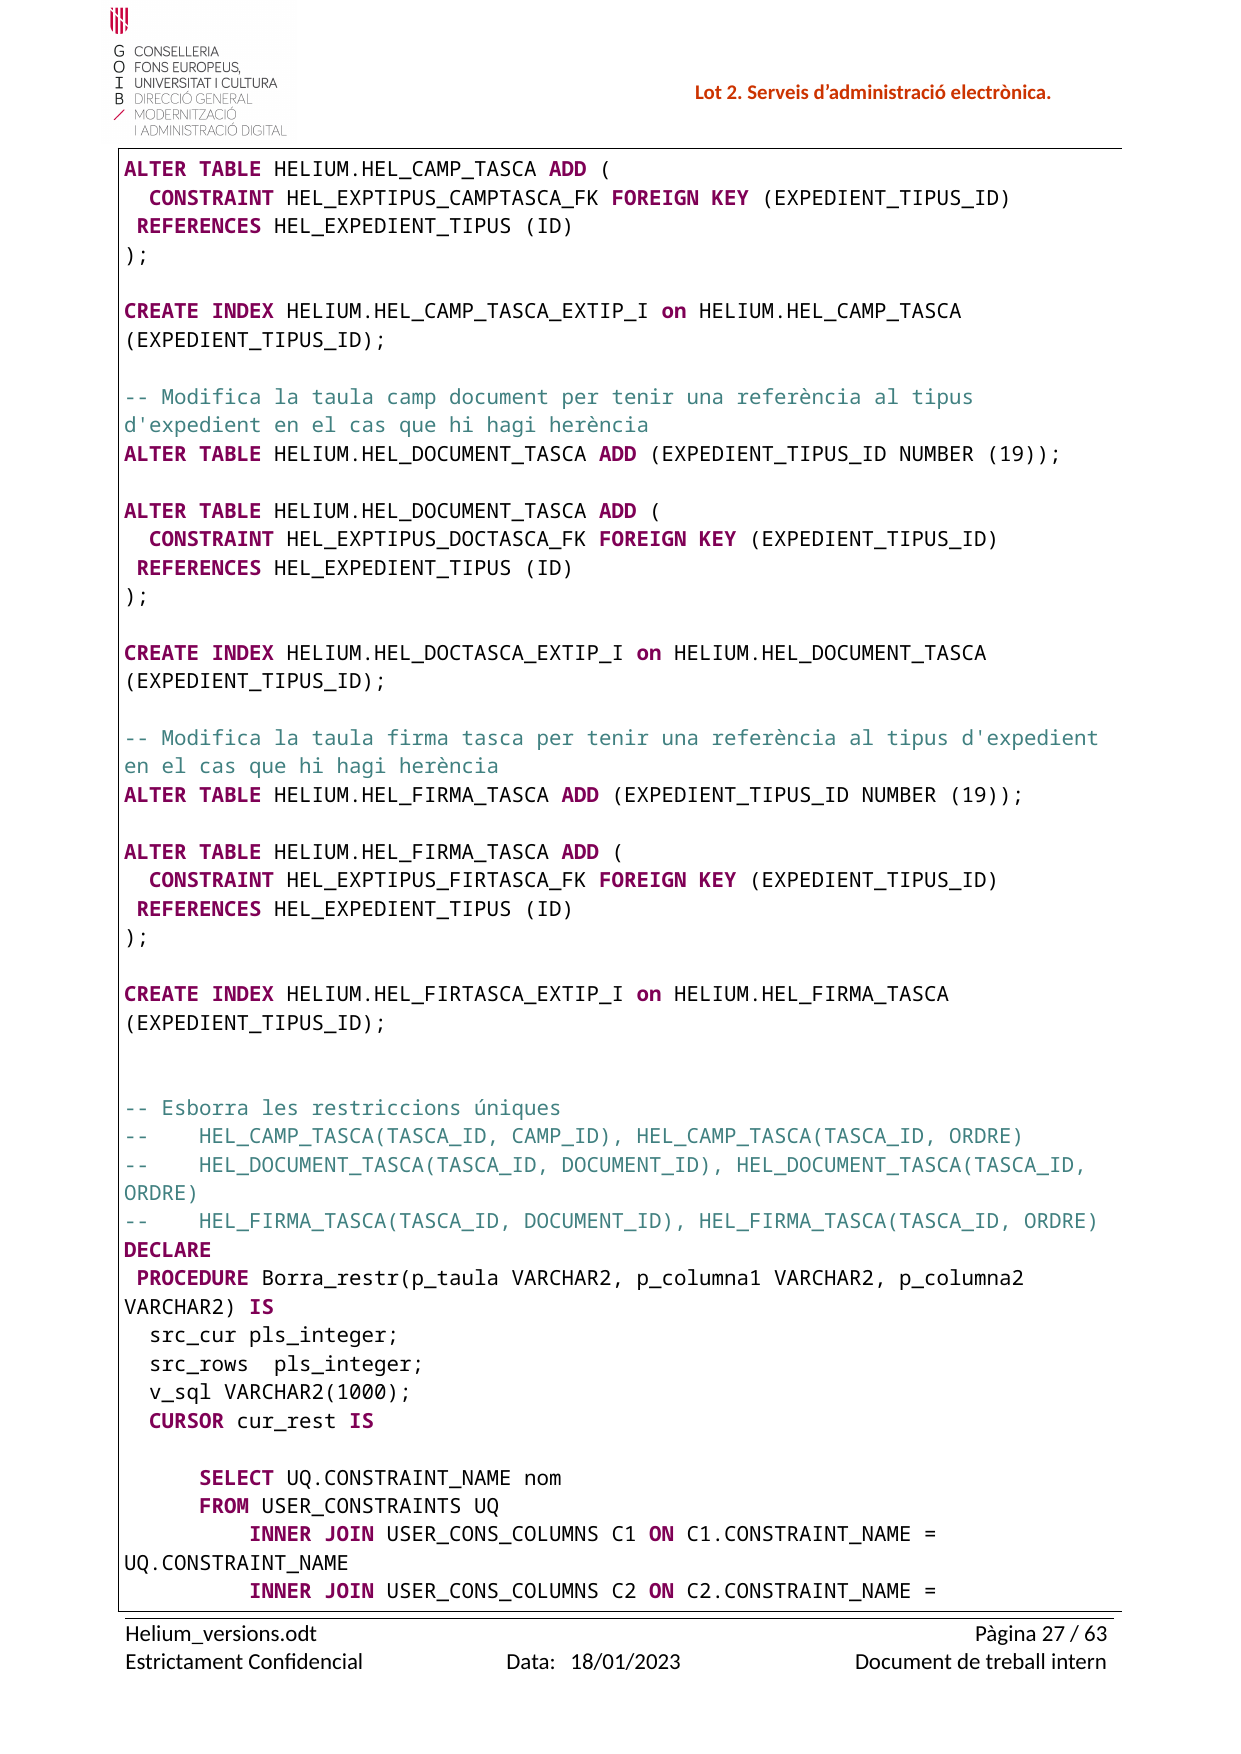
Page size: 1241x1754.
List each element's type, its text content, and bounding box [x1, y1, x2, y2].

table_header ALTER TABLE HELIUM.HEL_CAMP_TASCA ADD ( CONSTRAINT HEL_EXPTIPUS_CAMPTASCA_FK FOREIGN KEY (EXPEDIENT_TIPUS_ID) REFERENCES HEL_EXPEDIENT_TIPUS (ID) ); CREATE INDEX HELIUM.HEL_CAMP_TASCA_EXTIP_I on HELIUM.HEL_CAMP_TASCA (EXPEDIENT_TIPUS_ID); -- Modifica la taula camp document per tenir una referència al tipus d'expedient en el cas que hi hagi herència ALTER TABLE HELIUM.HEL_DOCUMENT_TASCA ADD (EXPEDIENT_TIPUS_ID NUMBER (19)); ALTER TABLE HELIUM.HEL_DOCUMENT_TASCA ADD ( CONSTRAINT HEL_EXPTIPUS_DOCTASCA_FK FOREIGN KEY (EXPEDIENT_TIPUS_ID) REFERENCES HEL_EXPEDIENT_TIPUS (ID) ); CREATE INDEX HELIUM.HEL_DOCTASCA_EXTIP_I on HELIUM.HEL_DOCUMENT_TASCA (EXPEDIENT_TIPUS_ID); -- Modifica la taula firma tasca per tenir una referència al tipus d'expedient en el cas que hi hagi herència ALTER TABLE HELIUM.HEL_FIRMA_TASCA ADD (EXPEDIENT_TIPUS_ID NUMBER (19)); ALTER TABLE HELIUM.HEL_FIRMA_TASCA ADD ( CONSTRAINT HEL_EXPTIPUS_FIRTASCA_FK FOREIGN KEY (EXPEDIENT_TIPUS_ID) REFERENCES HEL_EXPEDIENT_TIPUS (ID) ); CREATE INDEX HELIUM.HEL_FIRTASCA_EXTIP_I on HELIUM.HEL_FIRMA_TASCA (EXPEDIENT_TIPUS_ID); -- Esborra les restriccions úniques -- HEL_CAMP_TASCA(TASCA_ID, CAMP_ID), HEL_CAMP_TASCA(TASCA_ID, ORDRE) -- HEL_DOCUMENT_TASCA(TASCA_ID, DOCUMENT_ID), HEL_DOCUMENT_TASCA(TASCA_ID, ORDRE) -- HEL_FIRMA_TASCA(TASCA_ID, DOCUMENT_ID), HEL_FIRMA_TASCA(TASCA_ID, ORDRE) DECLARE PROCEDURE Borra_restr(p_taula VARCHAR2, p_columna1 VARCHAR2, p_columna2 VARCHAR2) IS src_cur pls_integer; src_rows pls_integer; v_sql VARCHAR2(1000); CURSOR cur_rest IS SELECT UQ.CONSTRAINT_NAME nom FROM USER_CONSTRAINTS UQ INNER JOIN USER_CONS_COLUMNS C1 ON C1.CONSTRAINT_NAME = UQ.CONSTRAINT_NAME INNER JOIN USER_CONS_COLUMNS C2 ON C2.CONSTRAINT_NAME = [119, 149, 1122, 1611]
picture [100, 0, 297, 144]
